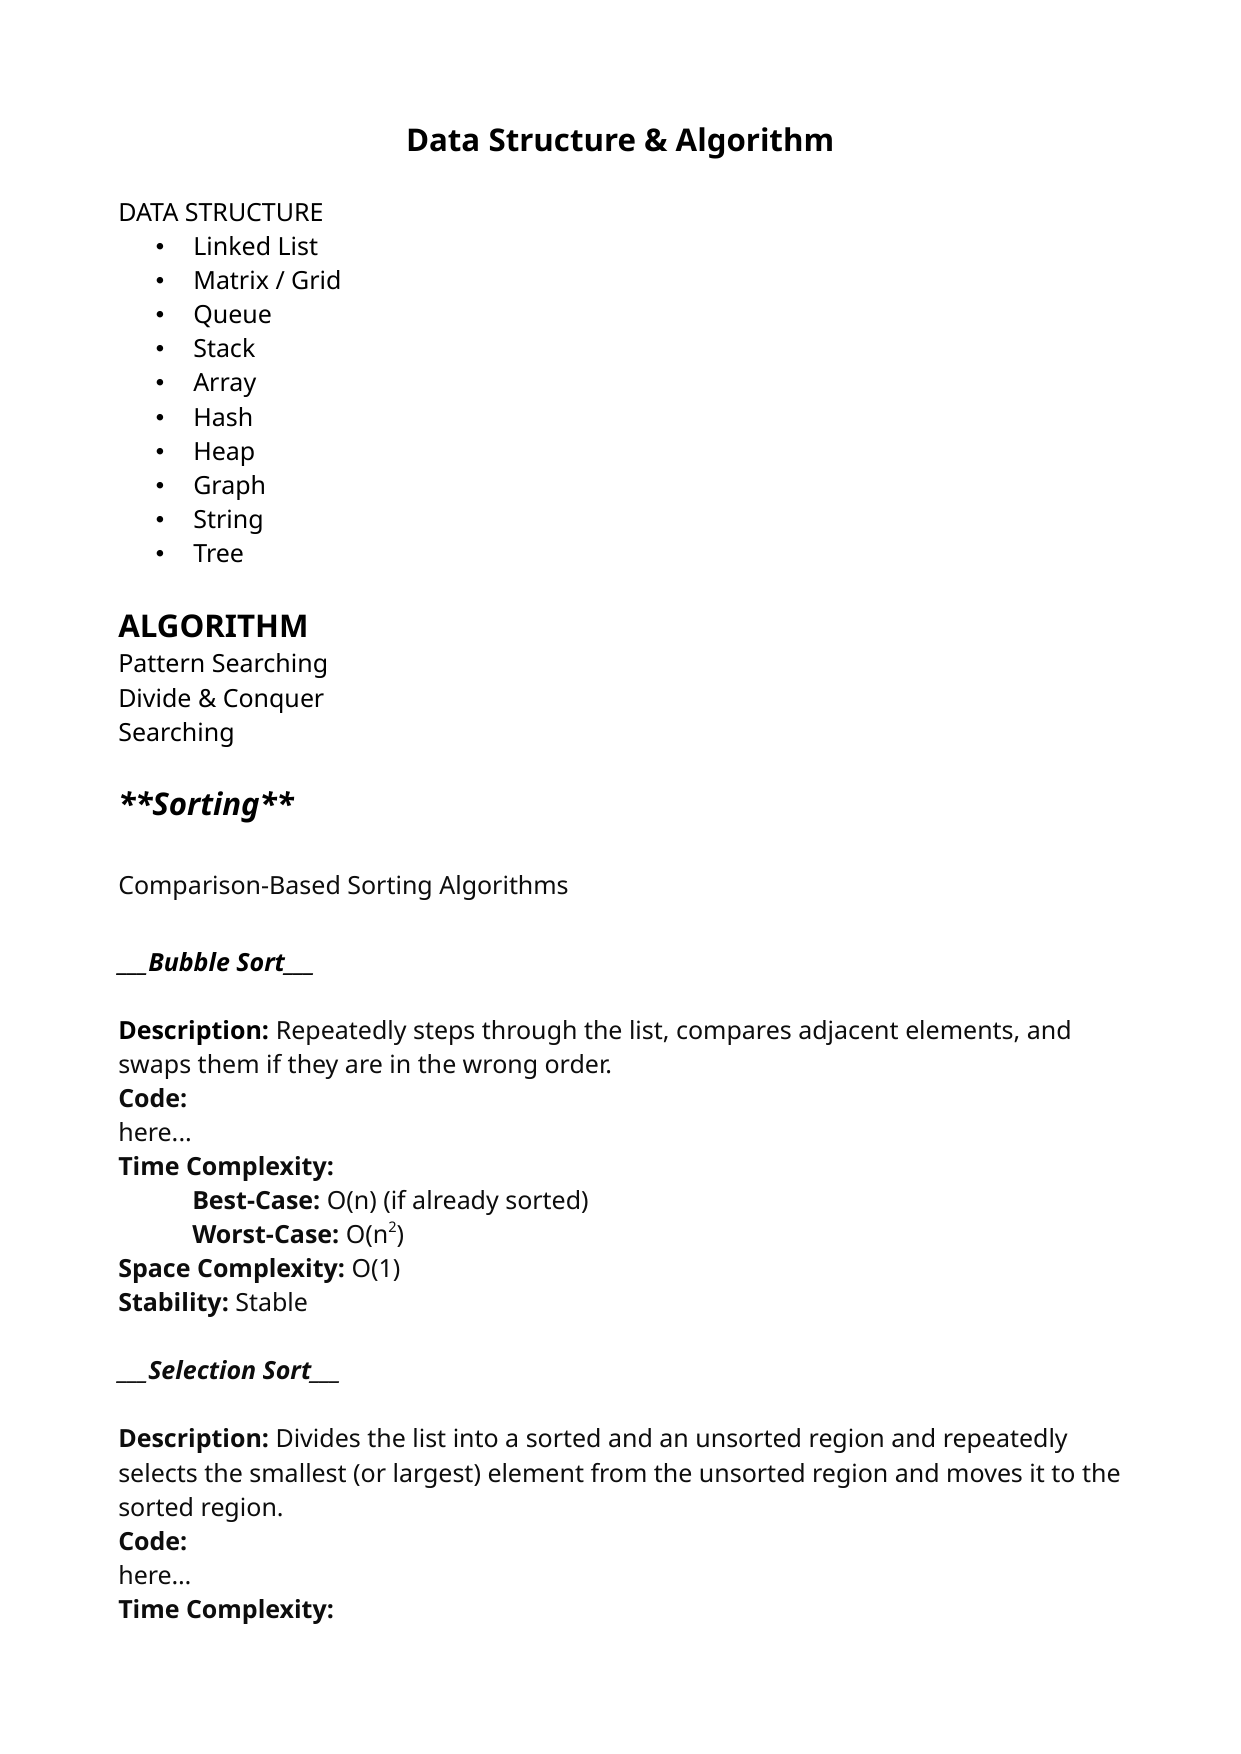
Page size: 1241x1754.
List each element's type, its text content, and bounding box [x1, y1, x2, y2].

text Space Complexity: O(1) [118, 1251, 1122, 1285]
text Data Structure & Algorithm [118, 118, 1122, 161]
list Queue [156, 297, 1122, 331]
list Heap [156, 433, 1122, 467]
text Time Complexity: [118, 1149, 1122, 1183]
text Stability: Stable [118, 1285, 1122, 1319]
text **Sorting** [118, 782, 1122, 825]
text Best-Case: O(n) (if already sorted) [118, 1183, 1122, 1217]
text DATA STRUCTURE [118, 195, 1122, 229]
text Divide & Conquer [118, 680, 1122, 714]
text Code: [118, 1523, 1122, 1557]
text Worst-Case: O(n2) [118, 1217, 1122, 1251]
text here... [118, 1114, 1122, 1149]
text Time Complexity: [118, 1591, 1122, 1626]
text Comparison-Based Sorting Algorithms [118, 868, 1122, 902]
list Stack [156, 331, 1122, 365]
text ALGORITHM [118, 603, 1122, 646]
list Tree [156, 535, 1122, 569]
text Description: Divides the list into a sorted and an unsorted region and repeatedly selects the smallest (or largest) element from the unsorted region and moves it to the sorted region. [118, 1421, 1122, 1523]
text Searching [118, 714, 1122, 748]
list Array [156, 365, 1122, 399]
list String [156, 501, 1122, 535]
list Matrix / Grid [156, 263, 1122, 297]
list Hash [156, 399, 1122, 433]
list Linked List [156, 229, 1122, 263]
text Code: [118, 1081, 1122, 1114]
list Graph [156, 467, 1122, 501]
text here… [118, 1557, 1122, 1591]
text ___Selection Sort___ [118, 1353, 1122, 1387]
text ___Bubble Sort___ [118, 944, 1122, 978]
text Pattern Searching [118, 646, 1122, 680]
text Description: Repeatedly steps through the list, compares adjacent elements, and swaps them if they are in the wrong order. [118, 1012, 1122, 1081]
